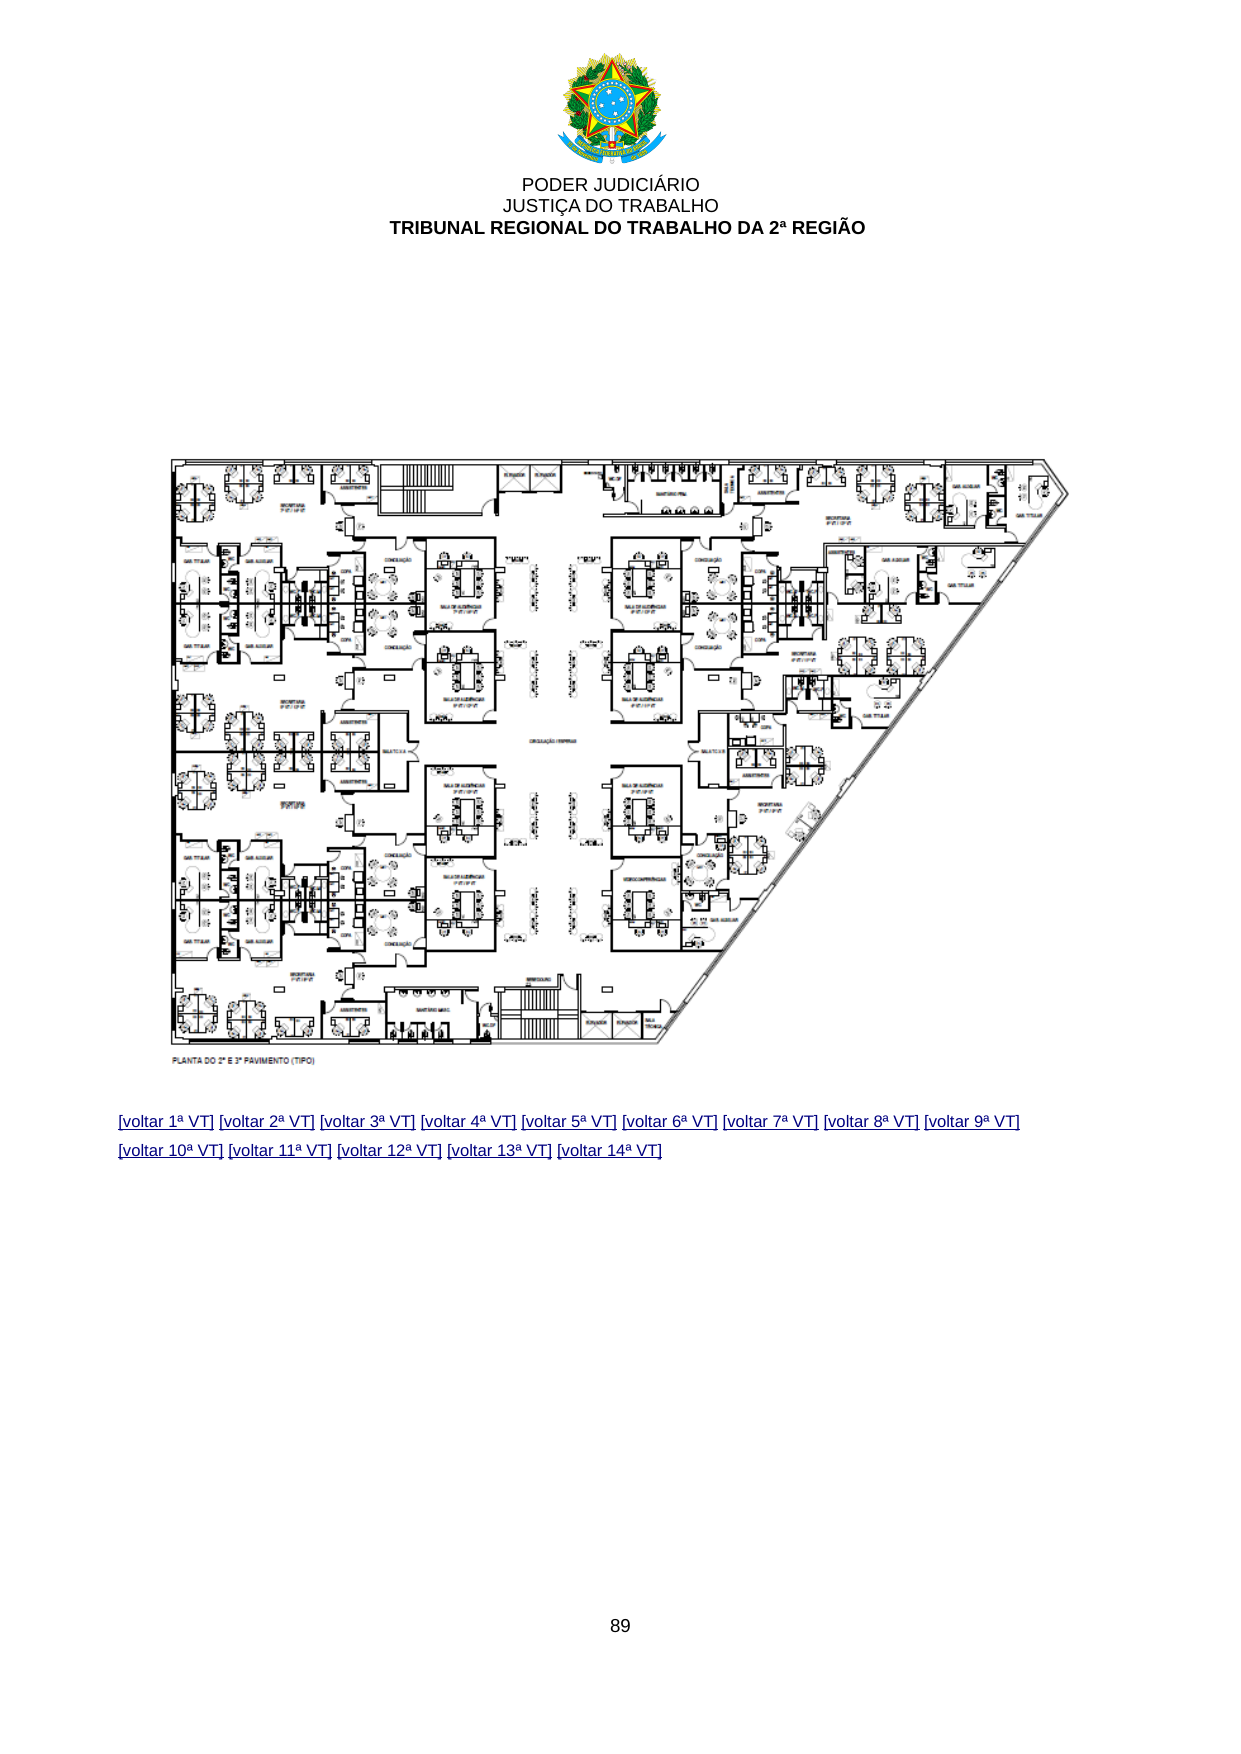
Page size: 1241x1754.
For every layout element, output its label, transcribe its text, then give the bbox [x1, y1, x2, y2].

text H [118, 307, 1122, 326]
text [voltar 10ª VT] [voltar 11ª VT] [voltar 12ª VT] [voltar 13ª VT] [voltar 14ª VT] [118, 1141, 1122, 1160]
picture [156, 444, 1088, 1074]
text [voltar 1ª VT] [voltar 2ª VT] [voltar 3ª VT] [voltar 4ª VT] [voltar 5ª VT] [voltar 6ª VT] [voltar 7ª VT] [voltar 8ª VT] [voltar 9ª VT] [118, 1112, 1122, 1131]
